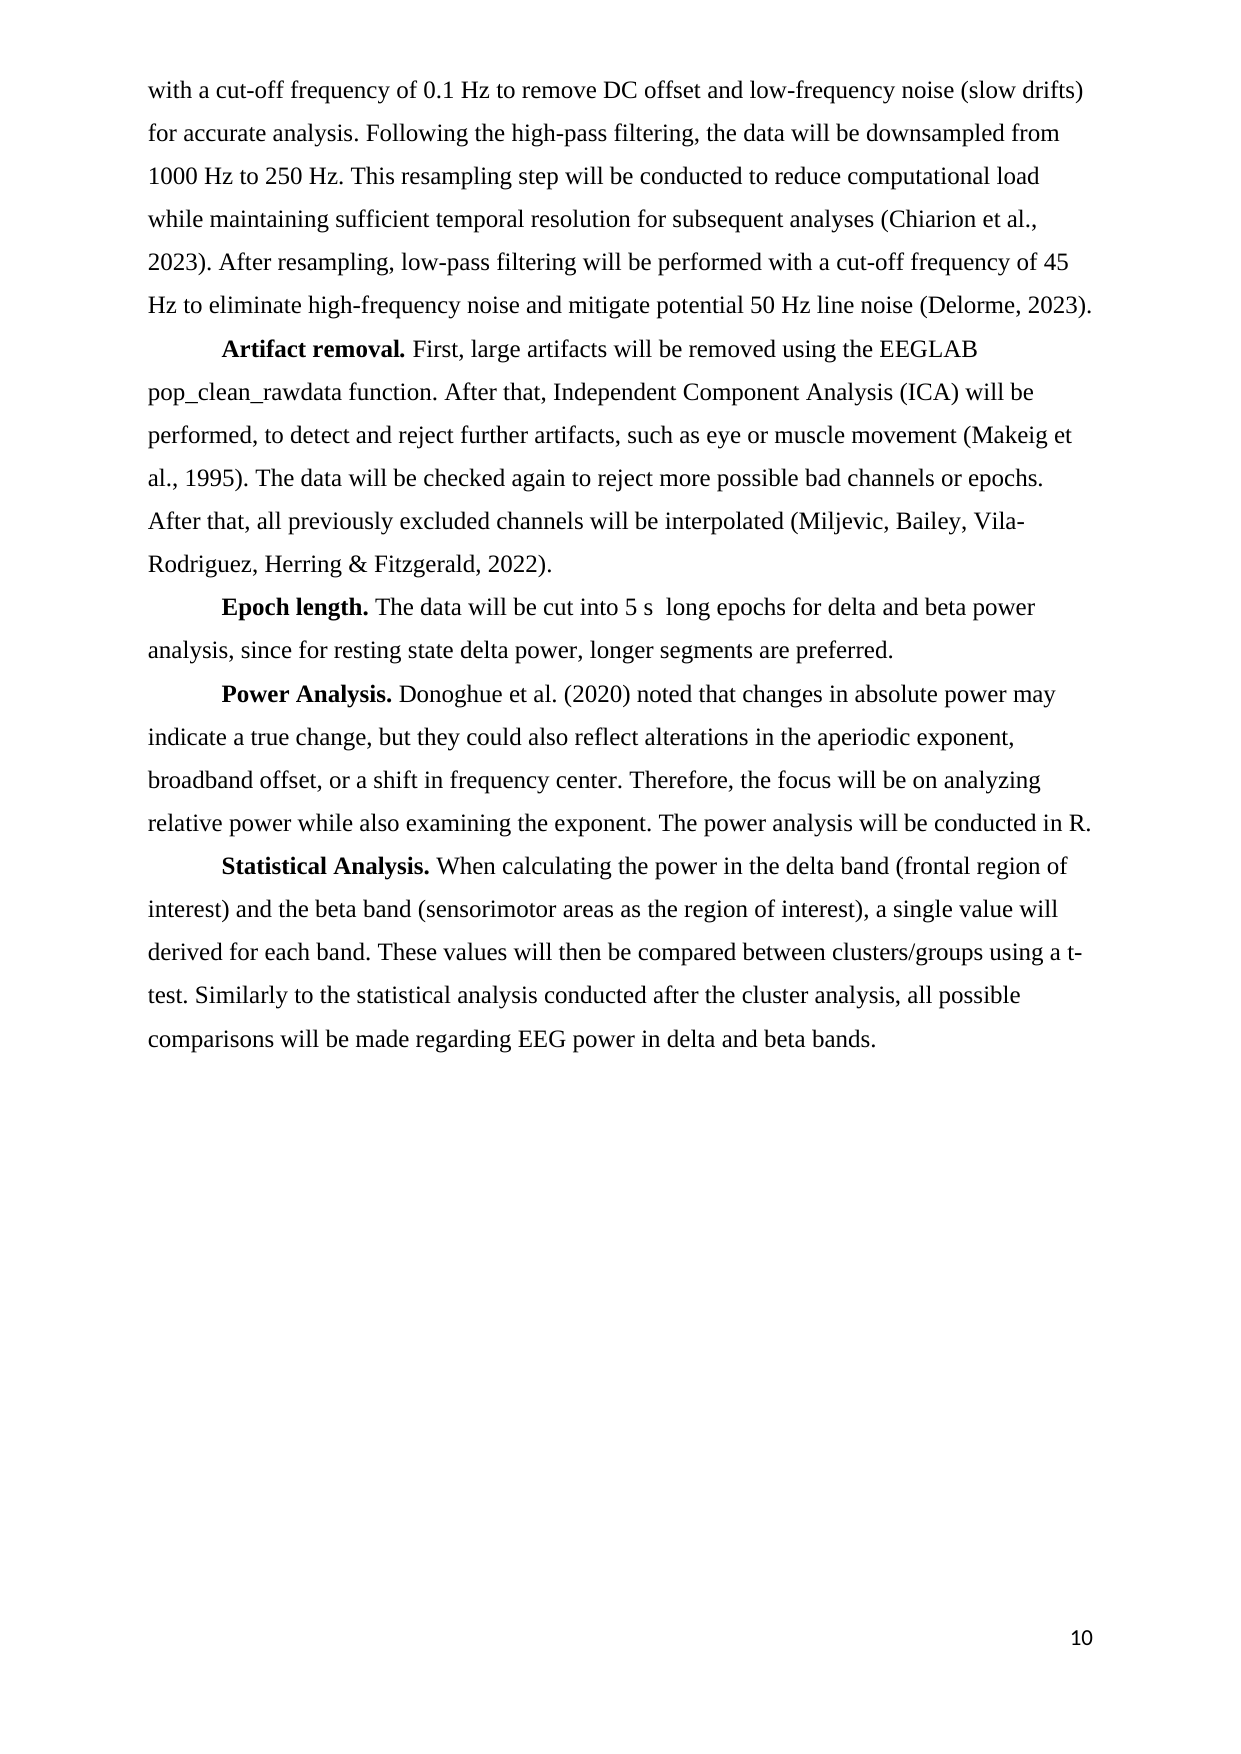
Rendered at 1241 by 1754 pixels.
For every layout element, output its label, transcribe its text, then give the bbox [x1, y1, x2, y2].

text Artifact removal. First, large artifacts will be removed using the EEGLAB pop_clean_rawdata function. After that, Independent Component Analysis (ICA) will be performed, to detect and reject further artifacts, such as eye or muscle movement (Makeig et al., 1995). The data will be checked again to reject more possible bad channels or epochs. After that, all previously excluded channels will be interpolated (Miljevic, Bailey, Vila-Rodriguez, Herring & Fitzgerald, 2022). [148, 334, 1093, 578]
text Power Analysis. Donoghue et al. (2020) noted that changes in absolute power may indicate a true change, but they could also reflect alterations in the aperiodic exponent, broadband offset, or a shift in frequency center. Therefore, the focus will be on analyzing relative power while also examining the exponent. The power analysis will be conducted in R. [148, 679, 1093, 837]
text with a cut-off frequency of 0.1 Hz to remove DC offset and low-frequency noise (slow drifts) for accurate analysis. Following the high-pass filtering, the data will be downsampled from 1000 Hz to 250 Hz. This resampling step will be conducted to reduce computational load while maintaining sufficient temporal resolution for subsequent analyses (Chiarion et al., 2023). After resampling, low-pass filtering will be performed with a cut-off frequency of 45 Hz to eliminate high-frequency noise and mitigate potential 50 Hz line noise (Delorme, 2023). [148, 75, 1093, 319]
text Epoch length. The data will be cut into 5 s long epochs for delta and beta power analysis, since for resting state delta power, longer segments are preferred. [148, 592, 1093, 664]
text Statistical Analysis. When calculating the power in the delta band (frontal region of interest) and the beta band (sensorimotor areas as the region of interest), a single value will derived for each band. These values will then be compared between clusters/groups using a t-test. Similarly to the statistical analysis conducted after the cluster analysis, all possible comparisons will be made regarding EEG power in delta and beta bands. [148, 851, 1093, 1052]
